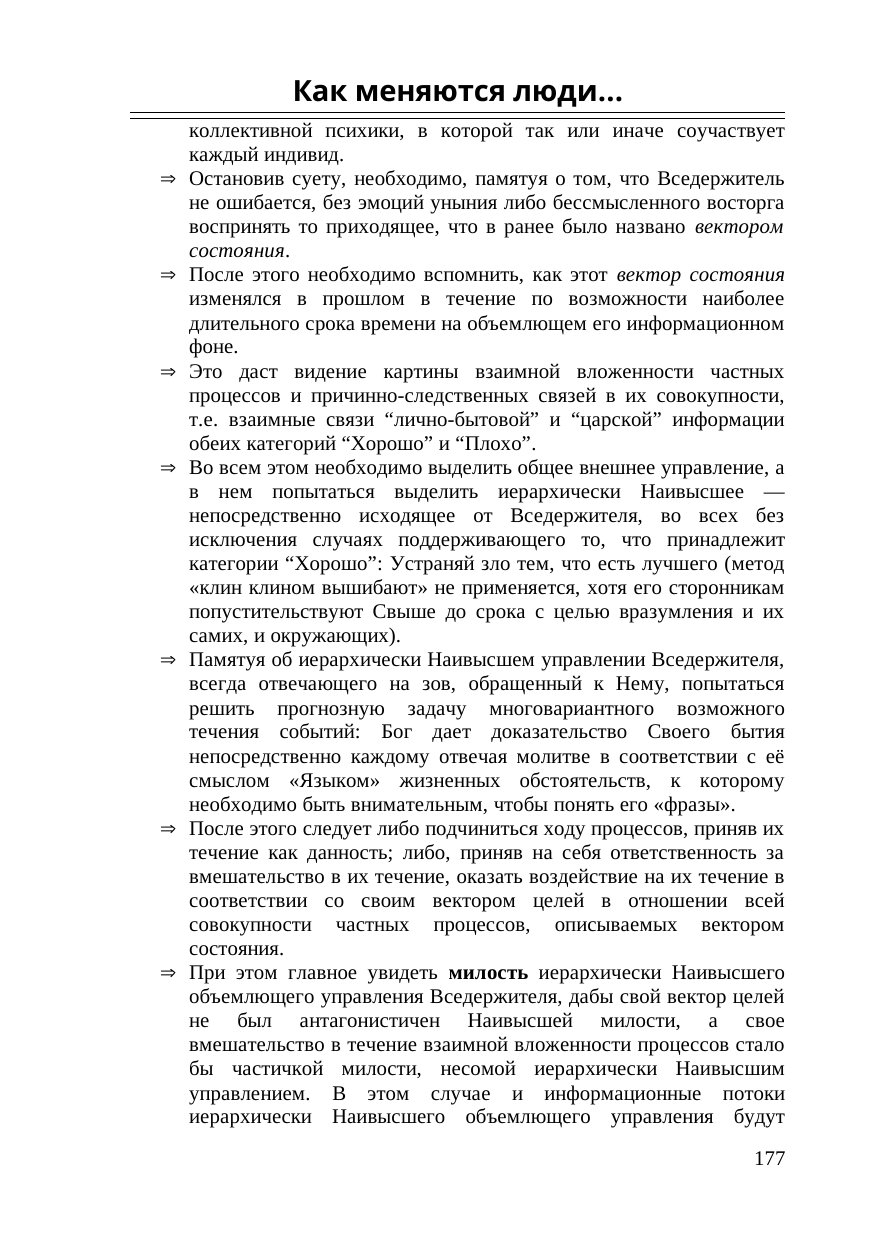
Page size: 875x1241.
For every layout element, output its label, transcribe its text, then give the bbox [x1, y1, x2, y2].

list коллективной психики, в которой так или иначе соучаствует каждый индивид. [159, 119, 785, 166]
list Это даст видение картины взаимной вложенности частных процессов и причинно-следственных связей в их совокупности, т.е. взаимные связи “лично-бытовой” и “царской” информации обеих категорий “Хорошо” и “Плохо”. [159, 358, 785, 455]
list Во всем этом необходимо выделить общее внешнее управление, а в нем попытаться выделить иерархически Наивысшее — непосредственно исходящее от Вседержителя, во всех без исключения случаях поддерживающего то, что принадлежит категории “Хорошо”: Устраняй зло тем, что есть лучшего (метод «клин клином вышибают» не применяется, хотя его сторонникам попустительствуют Свыше до срока с целью вразумления и их самих, и окружающих). [159, 455, 785, 647]
list После этого необходимо вспомнить, как этот вектор состояния изменялся в прошлом в течение по возможности наиболее длительного срока времени на объемлющем его информационном фоне. [159, 262, 785, 358]
list Остановив суету, необходимо, памятуя о том, что Вседержитель не ошибается, без эмоций уныния либо бессмысленного восторга воспринять то приходящее, что в ранее было названо вектором состояния. [159, 166, 785, 262]
list После этого следует либо подчиниться ходу процессов, приняв их течение как данность; либо, приняв на себя ответственность за вмешательство в их течение, оказать воздействие на их течение в соответствии со своим вектором целей в отношении всей совокупности частных процессов, описываемых вектором состояния. [159, 816, 785, 960]
list При этом главное увидеть милость иерархически Наивысшего объемлющего управления Вседержителя, дабы свой вектор целей не был антагонистичен Наивысшей милости, а свое вмешательство в течение взаимной вложенности процессов стало бы частичкой милости, несомой иерархически Наивысшим управлением. В этом случае и информационные потоки иерархически Наивысшего объемлющего управления будут [159, 960, 785, 1128]
list Памятуя об иерархически Наивысшем управлении Вседержителя, всегда отвечающего на зов, обращенный к Нему, попытаться решить прогнозную задачу многовариантного возможного течения событий: Бог дает доказательство Своего бытия непосредственно каждому отвечая молитве в соответствии с её смыслом «Языком» жизненных обстоятельств, к которому необходимо быть внимательным, чтобы понять его «фразы». [159, 647, 785, 816]
